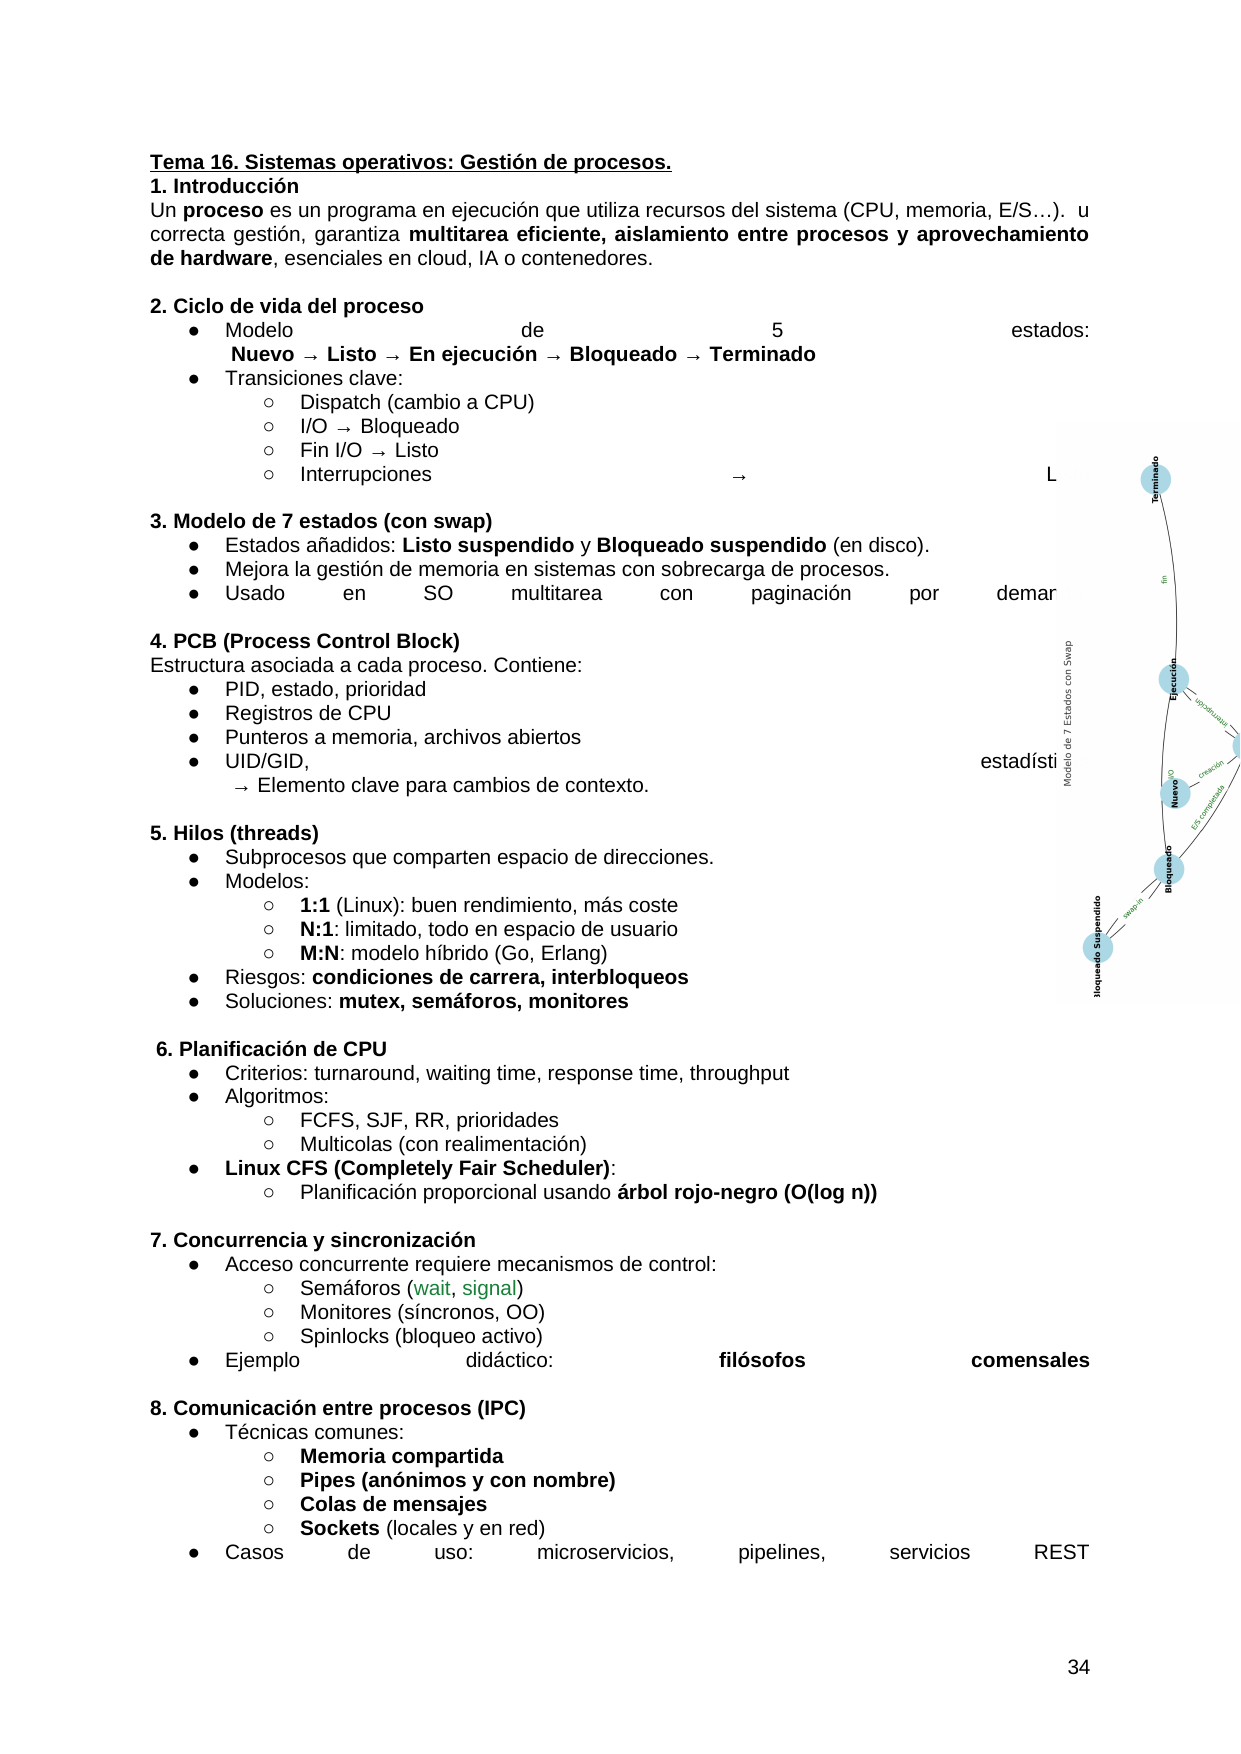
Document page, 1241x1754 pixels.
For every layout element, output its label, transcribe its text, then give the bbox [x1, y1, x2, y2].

list Soluciones: mutex, semáforos, monitores [187, 988, 1090, 1012]
subtitle 4. PCB (Process Control Block) [150, 629, 1056, 653]
list Dispatch (cambio a CPU) [262, 389, 1090, 413]
subtitle 8. Comunicación entre procesos (IPC) [150, 1396, 1090, 1420]
list Modelos: [187, 869, 1056, 893]
list Algoritmos: [187, 1084, 1090, 1108]
text Un proceso es un programa en ejecución que utiliza recursos del sistema (CPU, memoria, E/S…). u correcta gestión, garantiza multitarea eficiente, aislamiento entre procesos y aprovechamiento de hardware, esenciales en cloud, IA o contenedores. [150, 198, 1090, 270]
list Multicolas (con realimentación) [262, 1132, 1090, 1156]
subtitle 5. Hilos (threads) [150, 821, 1056, 845]
list Usado en SO multitarea con paginación por demanda. [187, 581, 1056, 629]
list M:N: modelo híbrido (Go, Erlang) [262, 941, 1056, 964]
list Criterios: turnaround, waiting time, response time, throughput [187, 1060, 1090, 1084]
list Fin I/O → Listo [262, 437, 1056, 461]
list Semáforos (wait, signal) [262, 1276, 1090, 1300]
list Transiciones clave: [187, 366, 1090, 389]
list Monitores (síncronos, OO) [262, 1300, 1090, 1324]
list Ejemplo didáctico: filósofos comensales [187, 1348, 1090, 1396]
list Memoria compartida [262, 1444, 1090, 1468]
list Modelo de 5 estados: Nuevo → Listo → En ejecución → Bloqueado → Terminado [187, 318, 1090, 366]
list N:1: limitado, todo en espacio de usuario [262, 917, 1056, 941]
list Colas de mensajes [262, 1492, 1090, 1516]
list Interrupciones → Listo [262, 461, 1056, 509]
list Pipes (anónimos y con nombre) [262, 1468, 1090, 1492]
list Subprocesos que comparten espacio de direcciones. [187, 845, 1056, 869]
subtitle 6. Planificación de CPU [150, 1036, 1090, 1060]
picture [1057, 424, 1241, 1003]
list Acceso concurrente requiere mecanismos de control: [187, 1252, 1090, 1276]
text Estructura asociada a cada proceso. Contiene: [150, 653, 1056, 677]
list Mejora la gestión de memoria en sistemas con sobrecarga de procesos. [187, 557, 1056, 581]
list Casos de uso: microservicios, pipelines, servicios REST [187, 1539, 1090, 1587]
list 1:1 (Linux): buen rendimiento, más coste [262, 893, 1056, 917]
list Estados añadidos: Listo suspendido y Bloqueado suspendido (en disco). [187, 533, 1056, 557]
list PID, estado, prioridad [187, 677, 1056, 701]
subtitle 3. Modelo de 7 estados (con swap) [150, 509, 1056, 533]
list Planificación proporcional usando árbol rojo-negro (O(log n)) [262, 1180, 1090, 1204]
list Punteros a memoria, archivos abiertos [187, 725, 1056, 749]
list UID/GID, estadísticas → Elemento clave para cambios de contexto. [187, 749, 1056, 797]
subtitle 2. Ciclo de vida del proceso [150, 294, 1090, 318]
list Registros de CPU [187, 701, 1056, 725]
subtitle Tema 16. Sistemas operativos: Gestión de procesos. [150, 150, 1090, 174]
subtitle 1. Introducción [150, 174, 1090, 198]
list Linux CFS (Completely Fair Scheduler): [187, 1156, 1090, 1180]
list FCFS, SJF, RR, prioridades [262, 1108, 1090, 1132]
subtitle 7. Concurrencia y sincronización [150, 1228, 1090, 1252]
list Riesgos: condiciones de carrera, interbloqueos [187, 964, 1056, 988]
list Técnicas comunes: [187, 1420, 1090, 1444]
list Sockets (locales y en red) [262, 1516, 1090, 1539]
list Spinlocks (bloqueo activo) [262, 1324, 1090, 1348]
list I/O → Bloqueado [262, 413, 1090, 437]
